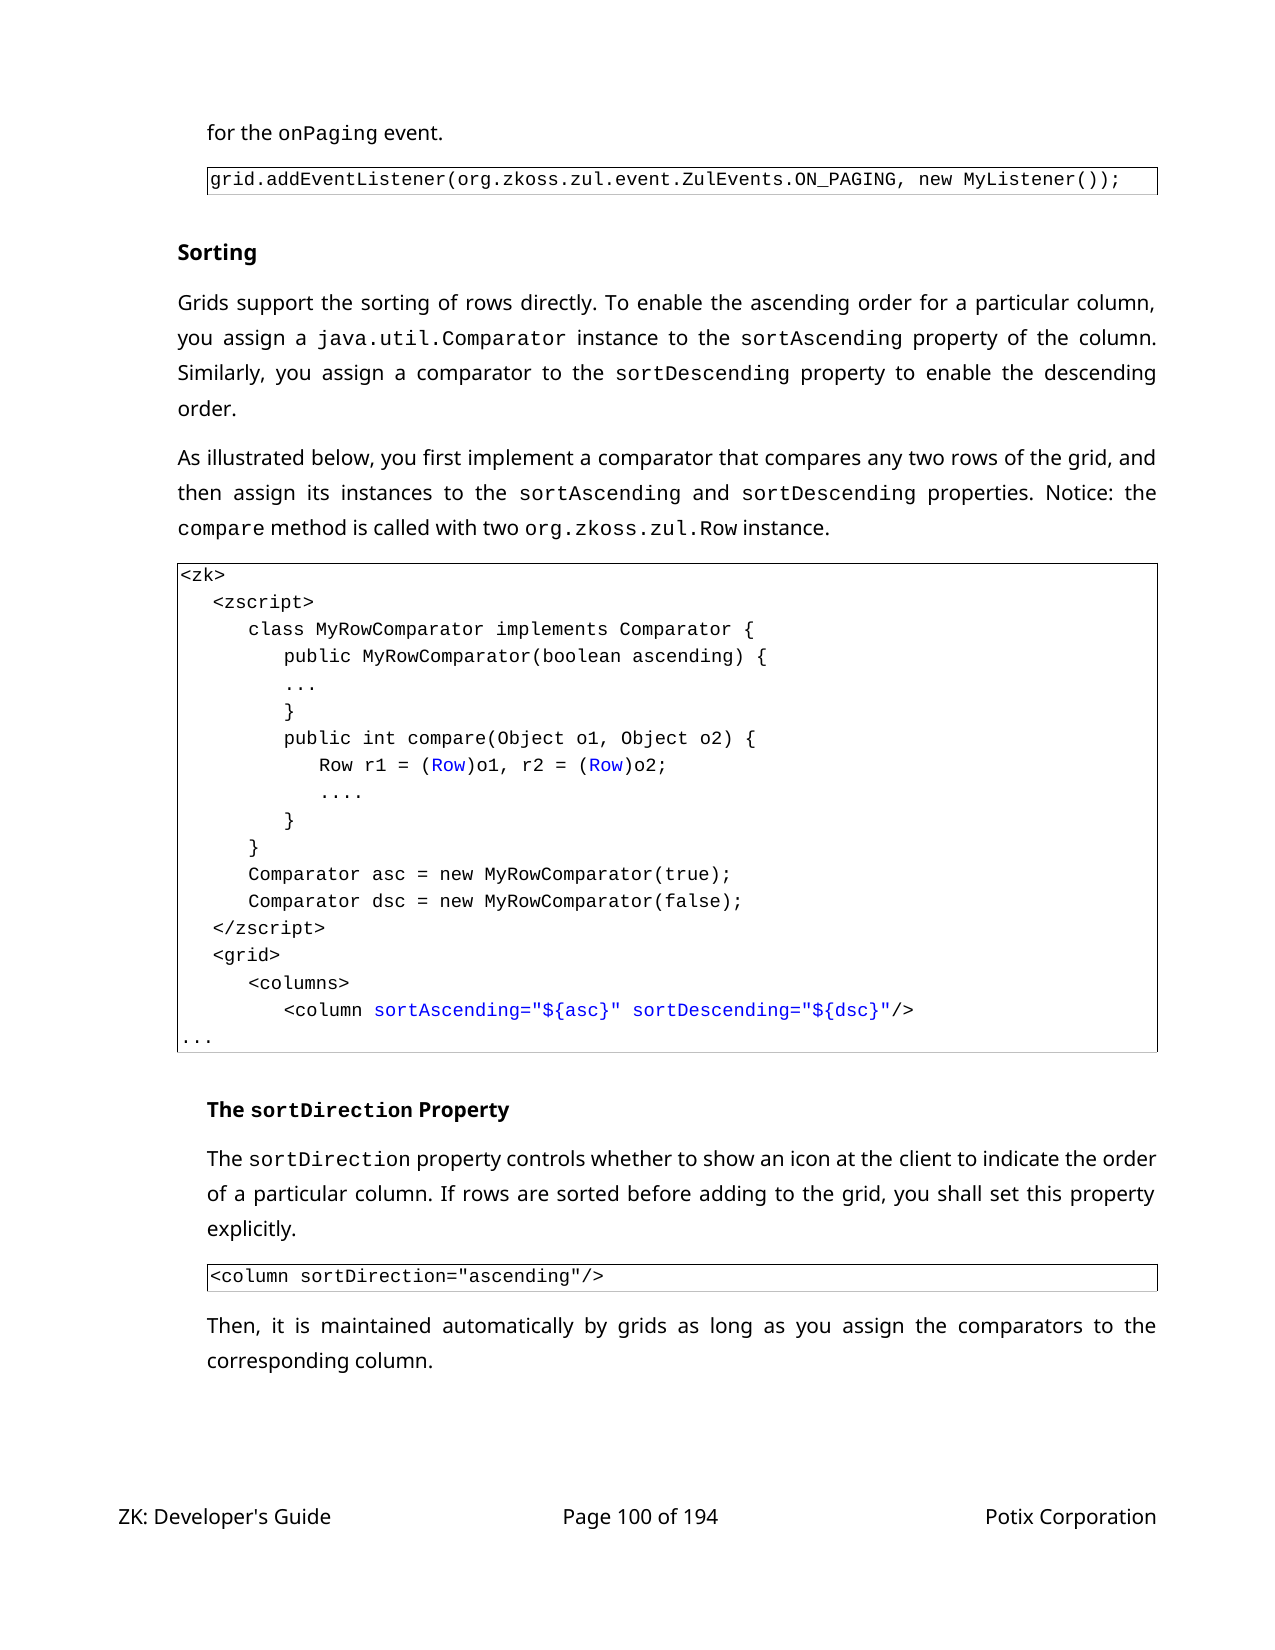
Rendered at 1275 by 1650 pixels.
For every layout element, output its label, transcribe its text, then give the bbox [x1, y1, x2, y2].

text public int compare(Object o1, Object o2) { [178, 726, 1157, 750]
text <columns> [178, 971, 1157, 995]
text ... [178, 1025, 1157, 1052]
text <column sortDirection="ascending"/> [208, 1265, 1157, 1291]
text <zscript> [178, 590, 1157, 614]
text Row r1 = (Row)o1, r2 = (Row)o2; [178, 753, 1157, 777]
text Comparator dsc = new MyRowComparator(false); [178, 889, 1157, 913]
text Comparator asc = new MyRowComparator(true); [178, 862, 1157, 886]
text grid.addEventListener(org.zkoss.zul.event.ZulEvents.ON_PAGING, new MyListener()); [208, 168, 1157, 194]
text </zscript> [178, 916, 1157, 940]
text .... [178, 780, 1157, 804]
subtitle The sortDirection Property [207, 1095, 1157, 1123]
text public MyRowComparator(boolean ascending) { [178, 644, 1157, 668]
text As illustrated below, you first implement a comparator that compares any two rows of the grid, and then assign its instances to the sortAscending and sortDescending properties. Notice: the compare method is called with two org.zkoss.zul.Row instance. [177, 443, 1157, 542]
subtitle Sorting [177, 237, 1157, 267]
text ... [178, 671, 1157, 696]
text } [178, 834, 1157, 859]
text <grid> [178, 943, 1157, 968]
text Grids support the sorting of rows directly. To enable the ascending order for a particular column, you assign a java.util.Comparator instance to the sortAscending property of the column. Similarly, you assign a comparator to the sortDescending property to enable the descending order. [177, 288, 1157, 422]
text } [178, 807, 1157, 832]
text Then, it is maintained automatically by grids as long as you assign the comparators to the corresponding column. [207, 1311, 1157, 1375]
text <column sortAscending="${asc}" sortDescending="${dsc}"/> [178, 998, 1157, 1022]
text } [178, 699, 1157, 723]
text <zk> [178, 564, 1157, 587]
text for the onPaging event. [207, 118, 1157, 147]
text class MyRowComparator implements Comparator { [178, 617, 1157, 641]
text The sortDirection property controls whether to show an icon at the client to indicate the order of a particular column. If rows are sorted before adding to the grid, you shall set this property explicitly. [207, 1144, 1157, 1243]
